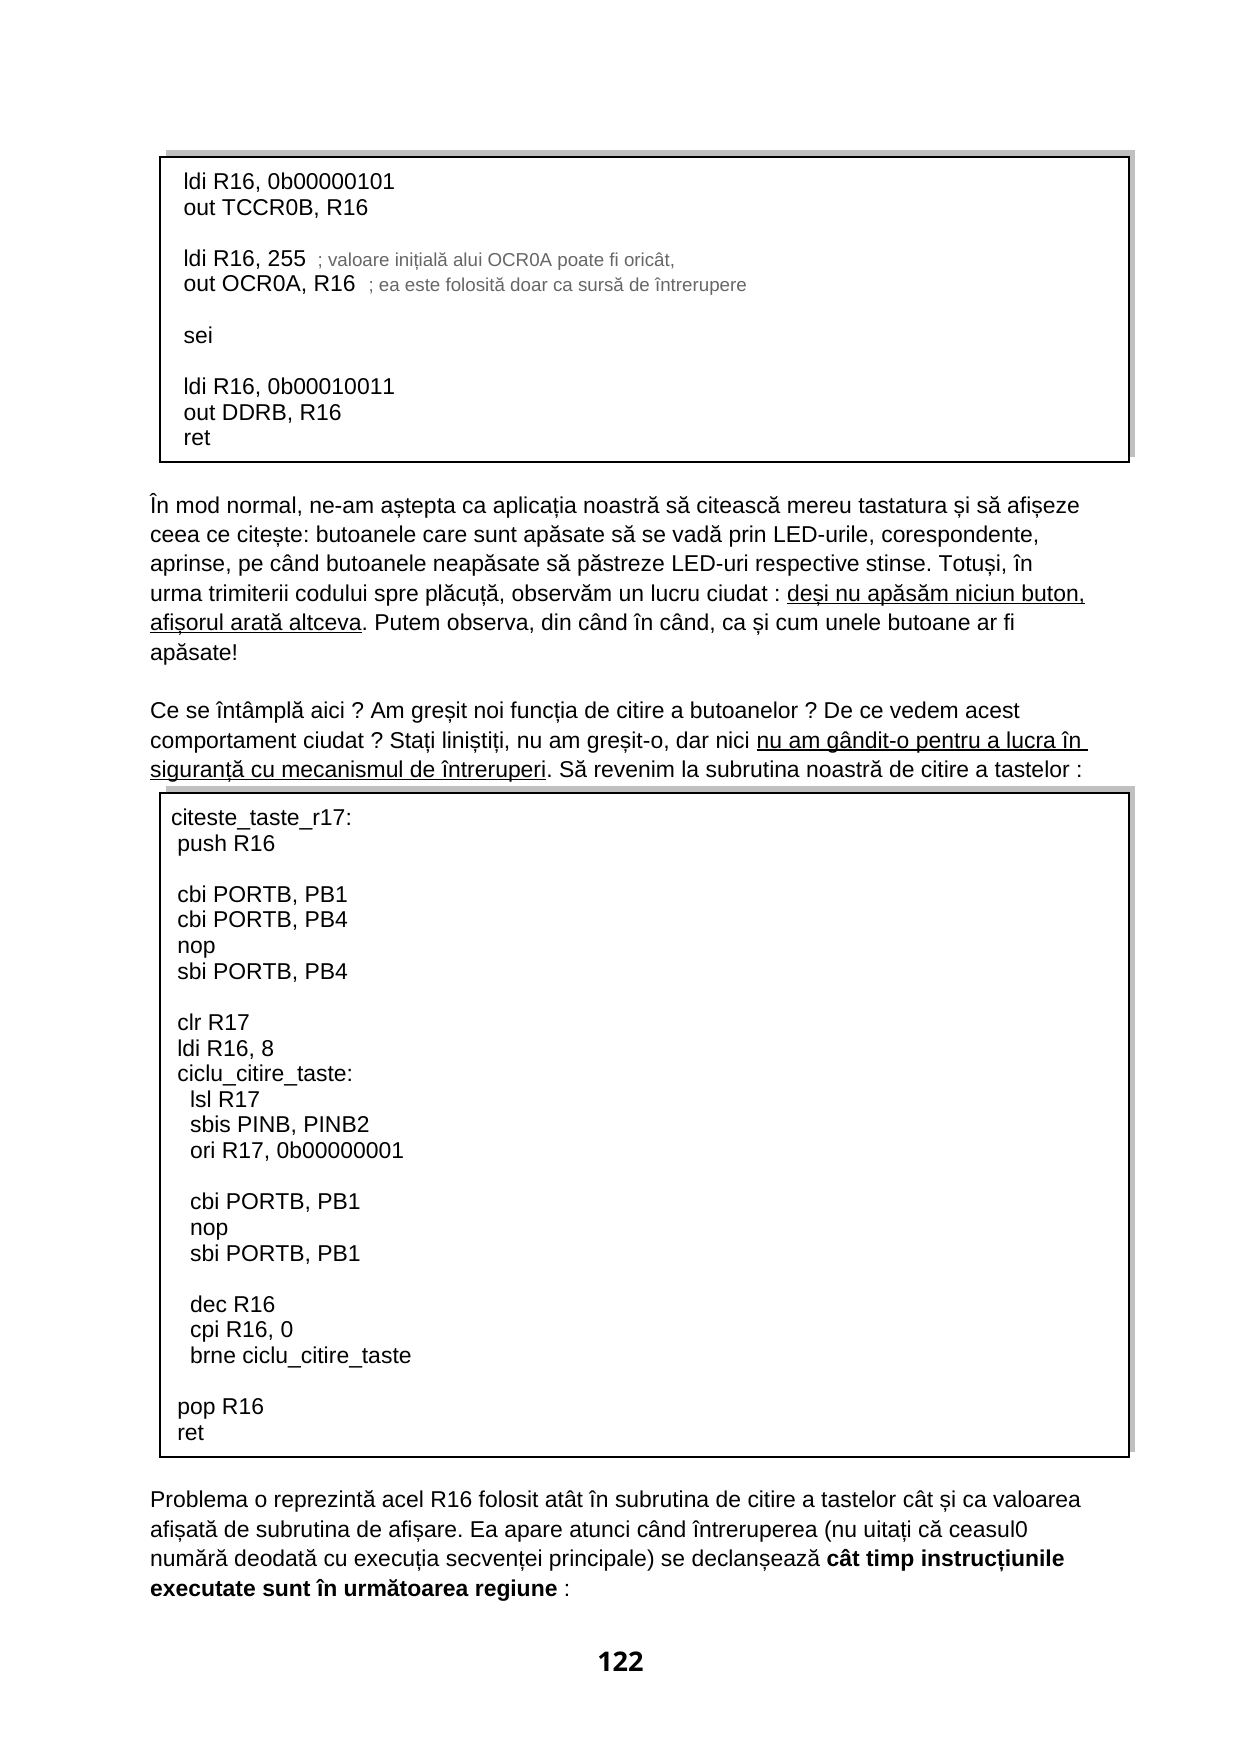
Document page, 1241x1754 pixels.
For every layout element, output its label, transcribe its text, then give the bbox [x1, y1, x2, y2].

text Ce se întâmplă aici ? Am greșit noi funcția de citire a butoanelor ? De ce vedem acest comportament ciudat ? Stați liniștiți, nu am greșit-o, dar nici nu am gândit-o pentru a lucra în siguranță cu mecanismul de întreruperi. Să revenim la subrutina noastră de citire a tastelor : [150, 698, 1091, 782]
table_header citeste_taste_r17: push R16 cbi PORTB, PB1 cbi PORTB, PB4 nop sbi PORTB, PB4 clr R17 ldi R16, 8 ciclu_citire_taste: lsl R17 sbis PINB, PINB2 ori R17, 0b00000001 cbi PORTB, PB1 nop sbi PORTB, PB1 dec R16 cpi R16, 0 brne ciclu_citire_taste pop R16 ret [161, 794, 1128, 1456]
table_header ldi R16, 0b00000101 out TCCR0B, R16 ldi R16, 255 ; valoare inițială alui OCR0A poate fi oricât, out OCR0A, R16 ; ea este folosită doar ca sursă de întrerupere sei ldi R16, 0b00010011 out DDRB, R16 ret [161, 158, 1128, 461]
text În mod normal, ne-am aștepta ca aplicația noastră să citească mereu tastatura și să afișeze ceea ce citește: butoanele care sunt apăsate să se vadă prin LED-urile, corespondente, aprinse, pe când butoanele neapăsate să păstreze LED-uri respective stinse. Totuși, în urma trimiterii codului spre plăcuță, observăm un lucru ciudat : deși nu apăsăm niciun buton, afișorul arată altceva. Putem observa, din când în când, ca și cum unele butoane ar fi apăsate! [150, 492, 1091, 665]
text Problema o reprezintă acel R16 folosit atât în subrutina de citire a tastelor cât și ca valoarea afișată de subrutina de afișare. Ea apare atunci când întreruperea (nu uitați că ceasul0 numără deodată cu execuția secvenței principale) se declanșează cât timp instrucțiunile executate sunt în următoarea regiune : [150, 1487, 1091, 1601]
